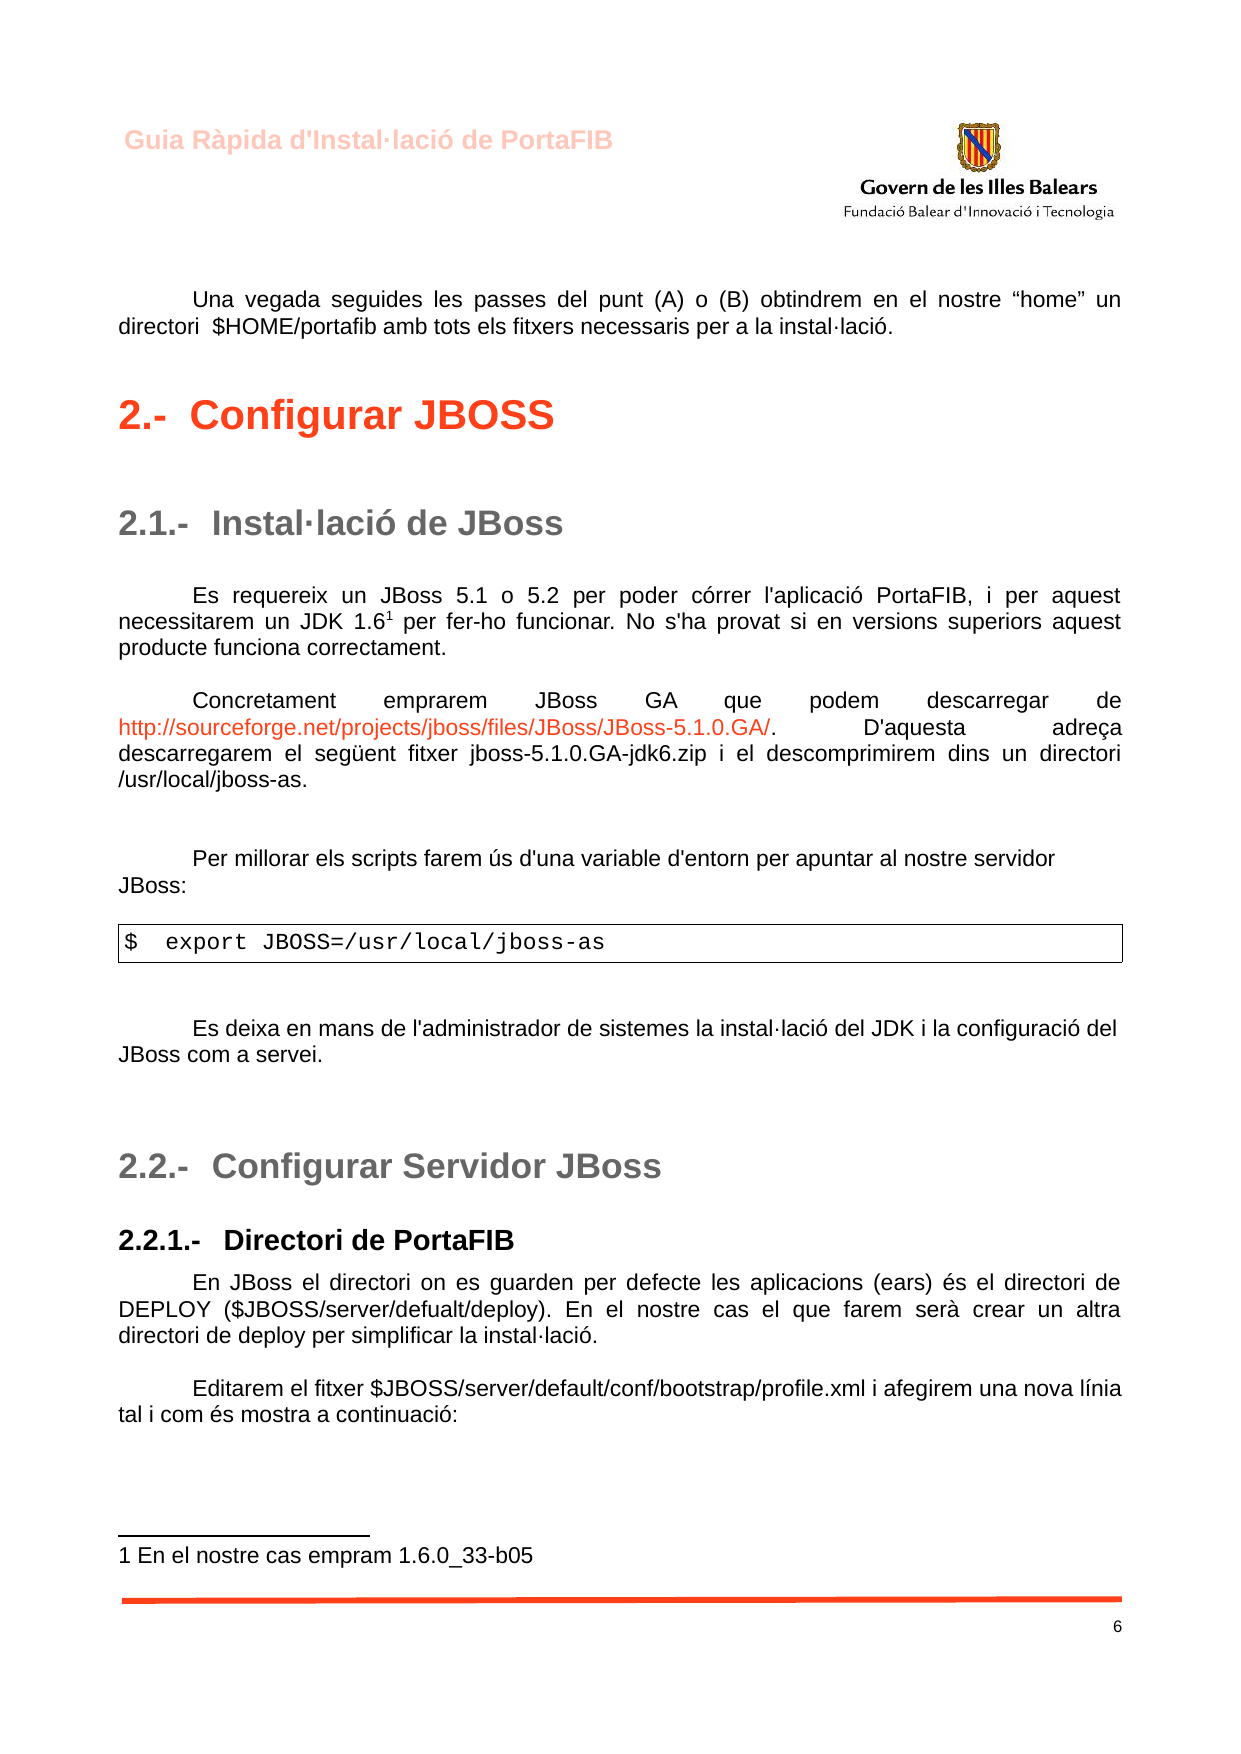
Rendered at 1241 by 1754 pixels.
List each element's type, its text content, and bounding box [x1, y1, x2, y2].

text Concretament emprarem JBoss GA que podem descarregar de http://sourceforge.net/projects/jboss/files/JBoss/JBoss-5.1.0.GA/. D'aquesta adreça descarregarem el següent fitxer jboss-5.1.0.GA-jdk6.zip i el descomprimirem dins un directori /usr/local/jboss-as. [118, 687, 1122, 792]
subtitle Configurar JBOSS [118, 390, 1122, 438]
subtitle Directori de PortaFIB [118, 1223, 1122, 1257]
picture [840, 123, 1117, 220]
text Es deixa en mans de l'administrador de sistemes la instal·lació del JDK i la configuració del JBoss com a servei. [118, 1014, 1122, 1067]
text Es requereix un JBoss 5.1 o 5.2 per poder córrer l'aplicació PortaFIB, i per aquest necessitarem un JDK 1.6 per fer-ho funcionar. No s'ha provat si en versions superiors aquest producte funciona correctament. [118, 582, 1122, 661]
subtitle Configurar Servidor JBoss [118, 1145, 1122, 1186]
text En el nostre cas empram 1.6.0_33-b05 [118, 1542, 1122, 1568]
text Editarem el fitxer $JBOSS/server/default/conf/bootstrap/profile.xml i afegirem una nova línia tal i com és mostra a continuació: [118, 1375, 1122, 1427]
table_header $ export JBOSS=/usr/local/jboss-as [119, 925, 1122, 962]
text En JBoss el directori on es guarden per defecte les aplicacions (ears) és el directori de DEPLOY ($JBOSS/server/defualt/deploy). En el nostre cas el que farem serà crear un altra directori de deploy per simplificar la instal·lació. [118, 1269, 1122, 1348]
text Una vegada seguides les passes del punt (A) o (B) obtindrem en el nostre “home” un directori $HOME/portafib amb tots els fitxers necessaris per a la instal·lació. [118, 286, 1122, 339]
text Per millorar els scripts farem ús d'una variable d'entorn per apuntar al nostre servidor JBoss: [118, 845, 1122, 898]
subtitle Instal·lació de JBoss [118, 502, 1122, 543]
